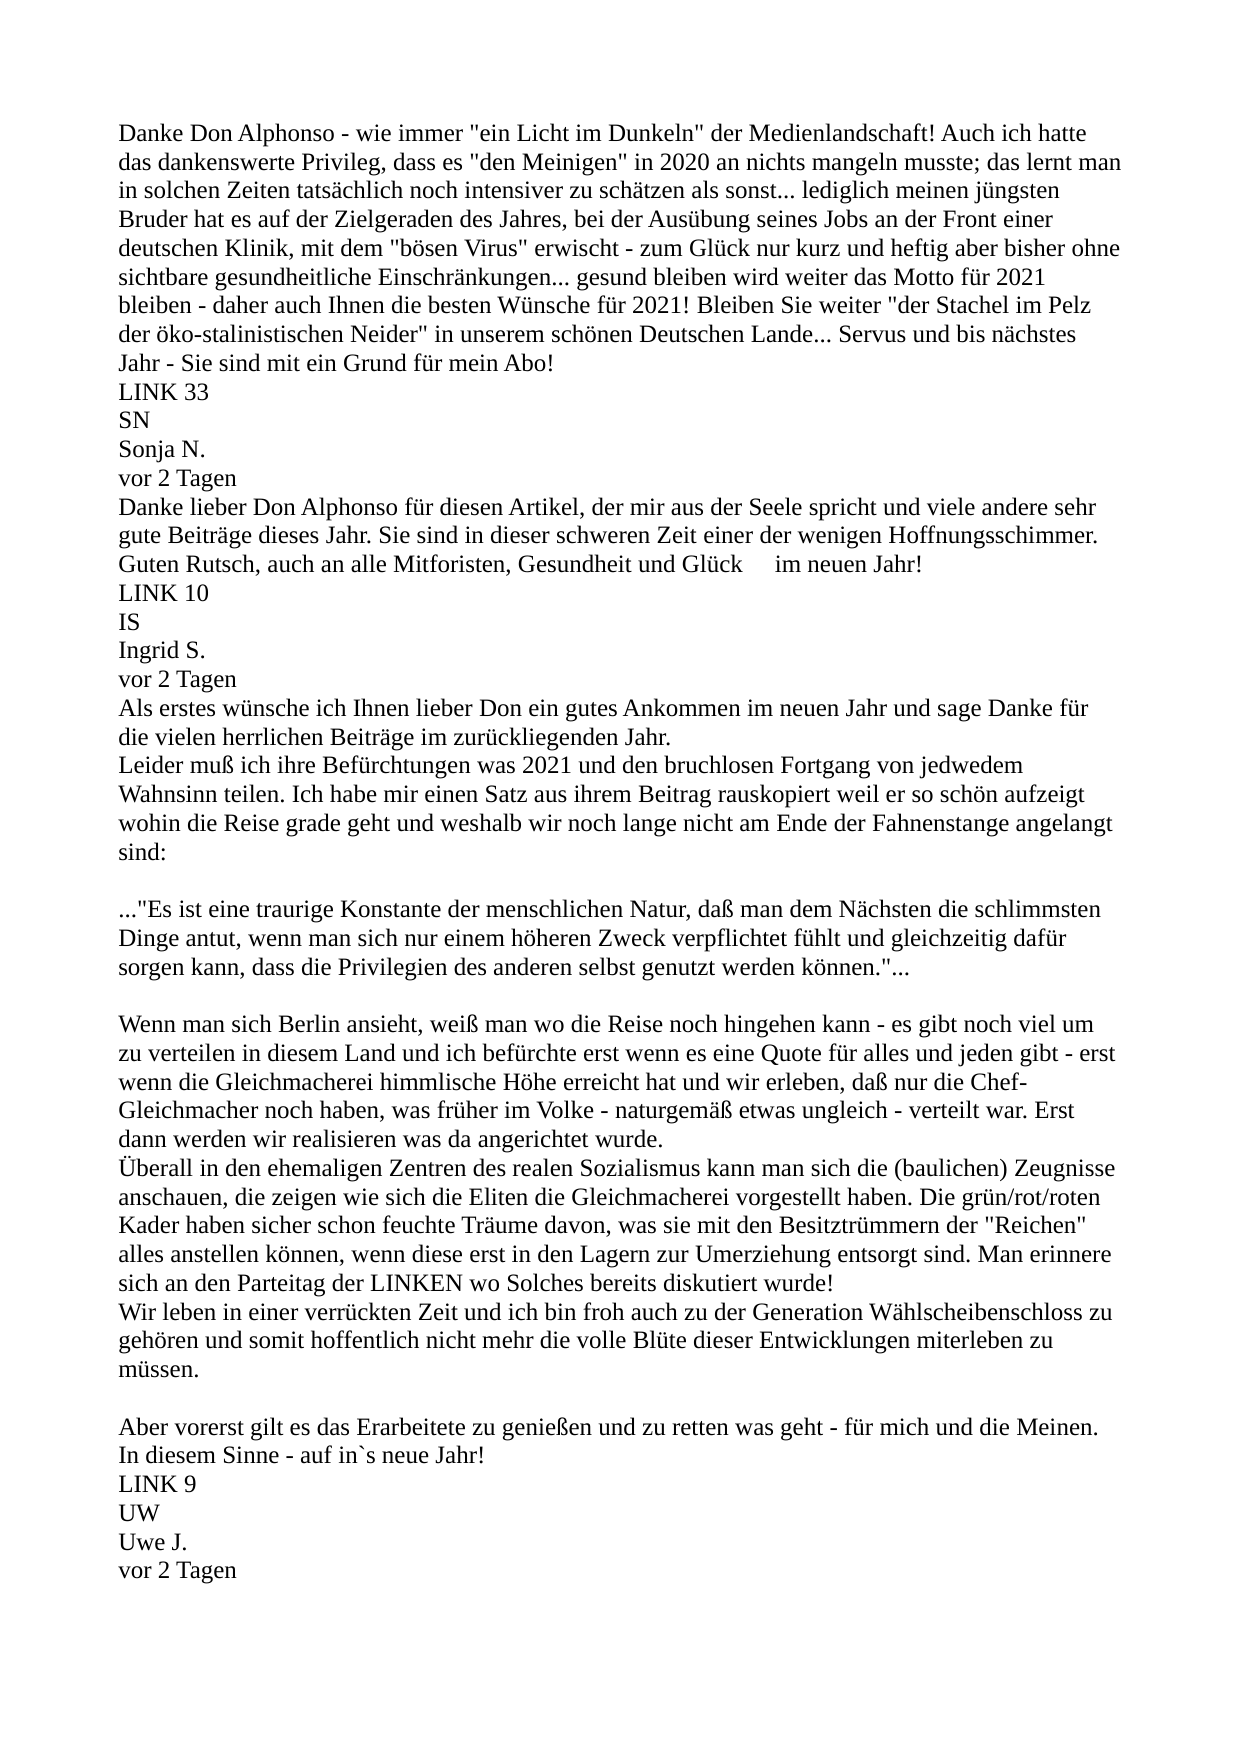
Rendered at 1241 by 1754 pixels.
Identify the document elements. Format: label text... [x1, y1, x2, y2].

text ..."Es ist eine traurige Konstante der menschlichen Natur, daß man dem Nächsten die schlimmsten Dinge antut, wenn man sich nur einem höheren Zweck verpflichtet fühlt und gleichzeitig dafür sorgen kann, dass die Privilegien des anderen selbst genutzt werden können."... [118, 894, 1122, 981]
text LINK 33 [118, 377, 1122, 406]
text Überall in den ehemaligen Zentren des realen Sozialismus kann man sich die (baulichen) Zeugnisse anschauen, die zeigen wie sich die Eliten die Gleichmacherei vorgestellt haben. Die grün/rot/roten Kader haben sicher schon feuchte Träume davon, was sie mit den Besitztrümmern der "Reichen" alles anstellen können, wenn diese erst in den Lagern zur Umerziehung entsorgt sind. Man erinnere sich an den Parteitag der LINKEN wo Solches bereits diskutiert wurde! [118, 1153, 1122, 1297]
text Danke Don Alphonso - wie immer "ein Licht im Dunkeln" der Medienlandschaft! Auch ich hatte das dankenswerte Privileg, dass es "den Meinigen" in 2020 an nichts mangeln musste; das lernt man in solchen Zeiten tatsächlich noch intensiver zu schätzen als sonst... lediglich meinen jüngsten Bruder hat es auf der Zielgeraden des Jahres, bei der Ausübung seines Jobs an der Front einer deutschen Klinik, mit dem "bösen Virus" erwischt - zum Glück nur kurz und heftig aber bisher ohne sichtbare gesundheitliche Einschränkungen... gesund bleiben wird weiter das Motto für 2021 bleiben - daher auch Ihnen die besten Wünsche für 2021! Bleiben Sie weiter "der Stachel im Pelz der öko-stalinistischen Neider" in unserem schönen Deutschen Lande... Servus und bis nächstes Jahr - Sie sind mit ein Grund für mein Abo! [118, 118, 1122, 377]
text IS [118, 607, 1122, 636]
text vor 2 Tagen [118, 664, 1122, 693]
text Wenn man sich Berlin ansieht, weiß man wo die Reise noch hingehen kann - es gibt noch viel um zu verteilen in diesem Land und ich befürchte erst wenn es eine Quote für alles und jeden gibt - erst wenn die Gleichmacherei himmlische Höhe erreicht hat und wir erleben, daß nur die Chef-Gleichmacher noch haben, was früher im Volke - naturgemäß etwas ungleich - verteilt war. Erst dann werden wir realisieren was da angerichtet wurde. [118, 1009, 1122, 1153]
text LINK 9 [118, 1469, 1122, 1498]
text LINK 10 [118, 578, 1122, 607]
text Danke lieber Don Alphonso für diesen Artikel, der mir aus der Seele spricht und viele andere sehr gute Beiträge dieses Jahr. Sie sind in dieser schweren Zeit einer der wenigen Hoffnungsschimmer. Guten Rutsch, auch an alle Mitforisten, Gesundheit und Glück 🍀 im neuen Jahr! [118, 492, 1122, 578]
text Ingrid S. [118, 636, 1122, 664]
text Als erstes wünsche ich Ihnen lieber Don ein gutes Ankommen im neuen Jahr und sage Danke für die vielen herrlichen Beiträge im zurückliegenden Jahr. [118, 693, 1122, 751]
text vor 2 Tagen [118, 463, 1122, 492]
text Aber vorerst gilt es das Erarbeitete zu genießen und zu retten was geht - für mich und die Meinen. In diesem Sinne - auf in`s neue Jahr! [118, 1412, 1122, 1469]
text UW [118, 1498, 1122, 1527]
text Sonja N. [118, 434, 1122, 463]
text SN [118, 406, 1122, 434]
text Uwe J. [118, 1527, 1122, 1556]
text Wir leben in einer verrückten Zeit und ich bin froh auch zu der Generation Wählscheibenschloss zu gehören und somit hoffentlich nicht mehr die volle Blüte dieser Entwicklungen miterleben zu müssen. [118, 1297, 1122, 1383]
text vor 2 Tagen [118, 1556, 1122, 1584]
text Leider muß ich ihre Befürchtungen was 2021 und den bruchlosen Fortgang von jedwedem Wahnsinn teilen. Ich habe mir einen Satz aus ihrem Beitrag rauskopiert weil er so schön aufzeigt wohin die Reise grade geht und weshalb wir noch lange nicht am Ende der Fahnenstange angelangt sind: [118, 751, 1122, 866]
